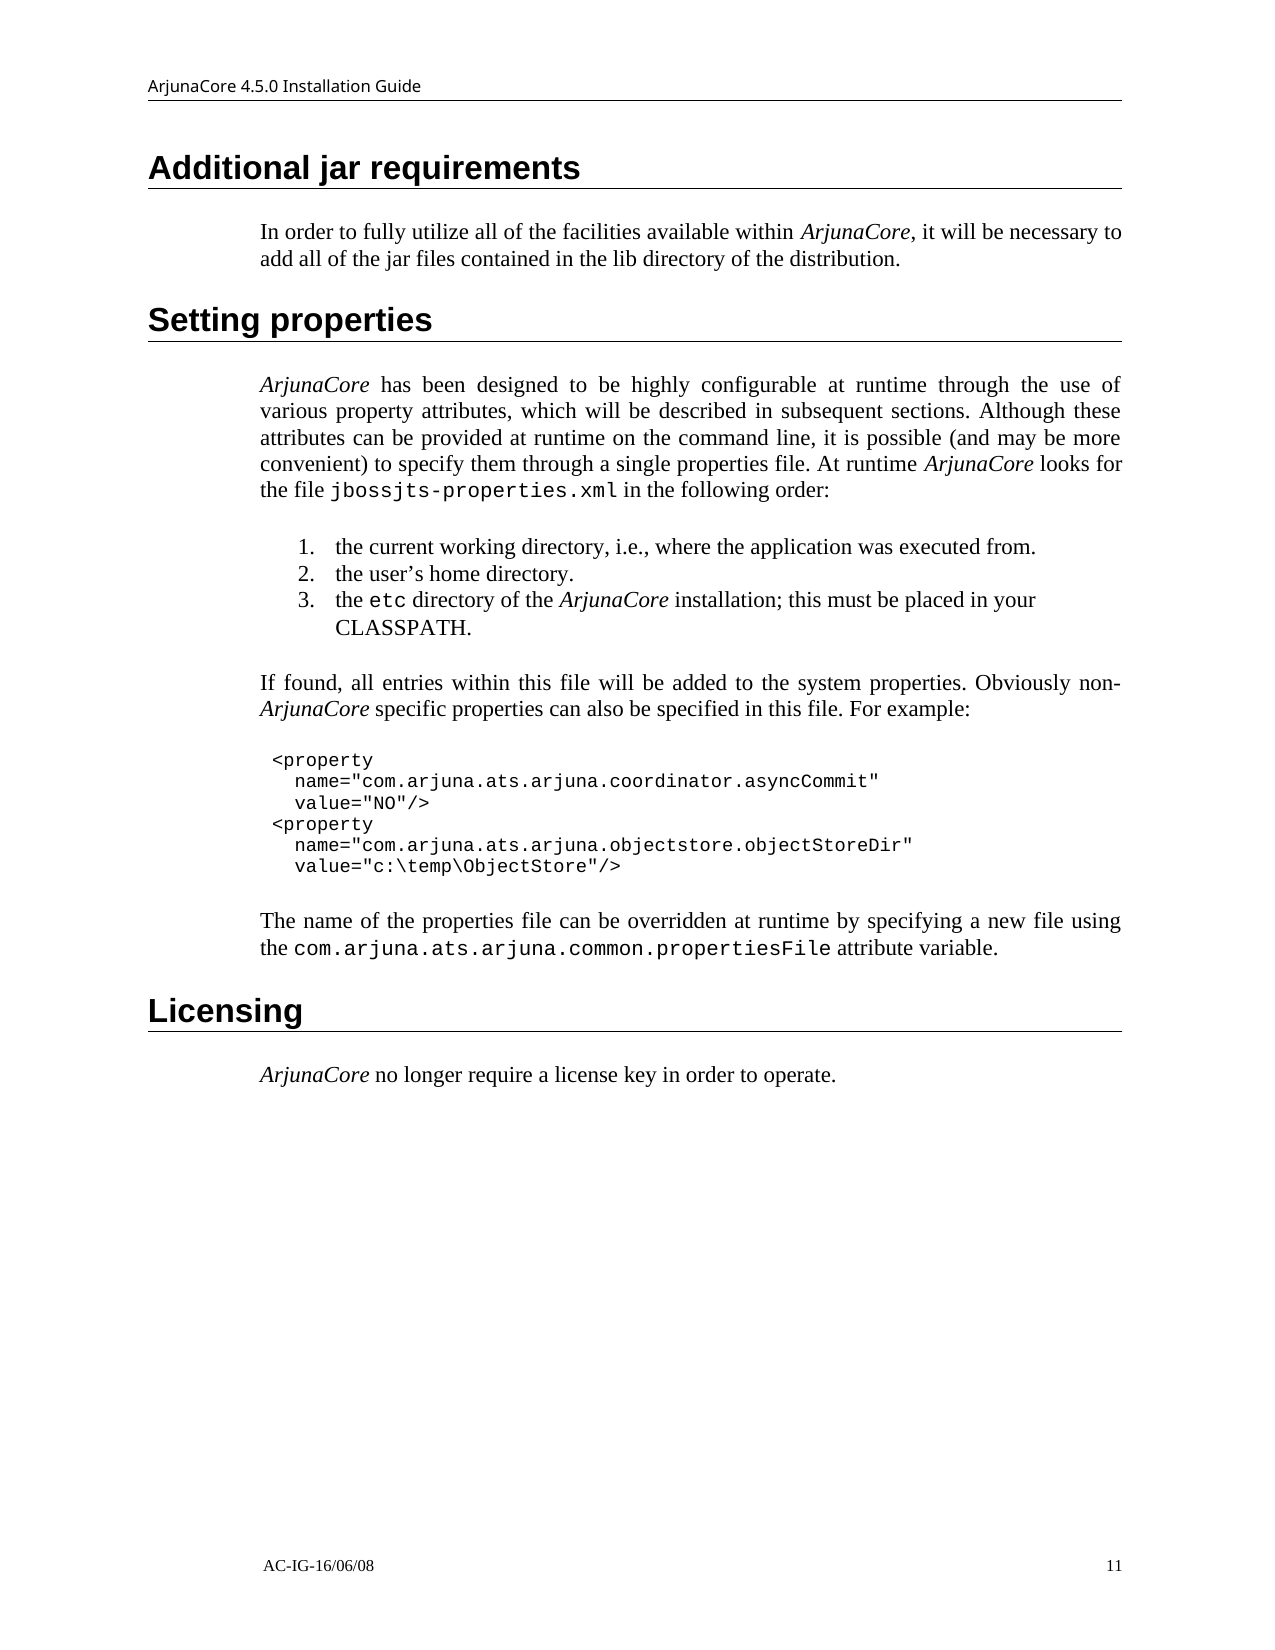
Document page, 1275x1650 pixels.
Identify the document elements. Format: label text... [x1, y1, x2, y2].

text ArjunaCore no longer require a license key in order to operate. [260, 1061, 1122, 1088]
text The name of the properties file can be overridden at runtime by specifying a new file using the com.arjuna.ats.arjuna.common.propertiesFile attribute variable. [260, 908, 1122, 962]
subtitle Additional jar requirements [148, 148, 1122, 188]
subtitle Setting properties [148, 300, 1122, 341]
text ArjunaCore has been designed to be highly configurable at runtime through the use of various property attributes, which will be described in subsequent sections. Although these attributes can be provided at runtime on the command line, it is possible (and may be more convenient) to specify them through a single properties file. At runtime ArjunaCore looks for the file jbossjts-properties.xml in the following order: [260, 371, 1122, 504]
list the etc directory of the ArjunaCore installation; this must be placed in your CLASSPATH. [298, 586, 1122, 640]
text If found, all entries within this file will be added to the system properties. Obviously non-ArjunaCore specific properties can also be specified in this file. For example: [260, 669, 1122, 722]
text In order to fully utilize all of the facilities available within ArjunaCore, it will be necessary to add all of the jar files contained in the lib directory of the distribution. [260, 218, 1122, 271]
list the current working directory, i.e., where the application was executed from. [298, 533, 1122, 559]
text <property name="com.arjuna.ats.arjuna.coordinator.asyncCommit" value="NO"/> <property name="com.arjuna.ats.arjuna.objectstore.objectStoreDir" value="c:\temp\ObjectStore"/> [272, 751, 1122, 878]
list the user’s home directory. [298, 559, 1122, 586]
subtitle Licensing [148, 991, 1122, 1031]
